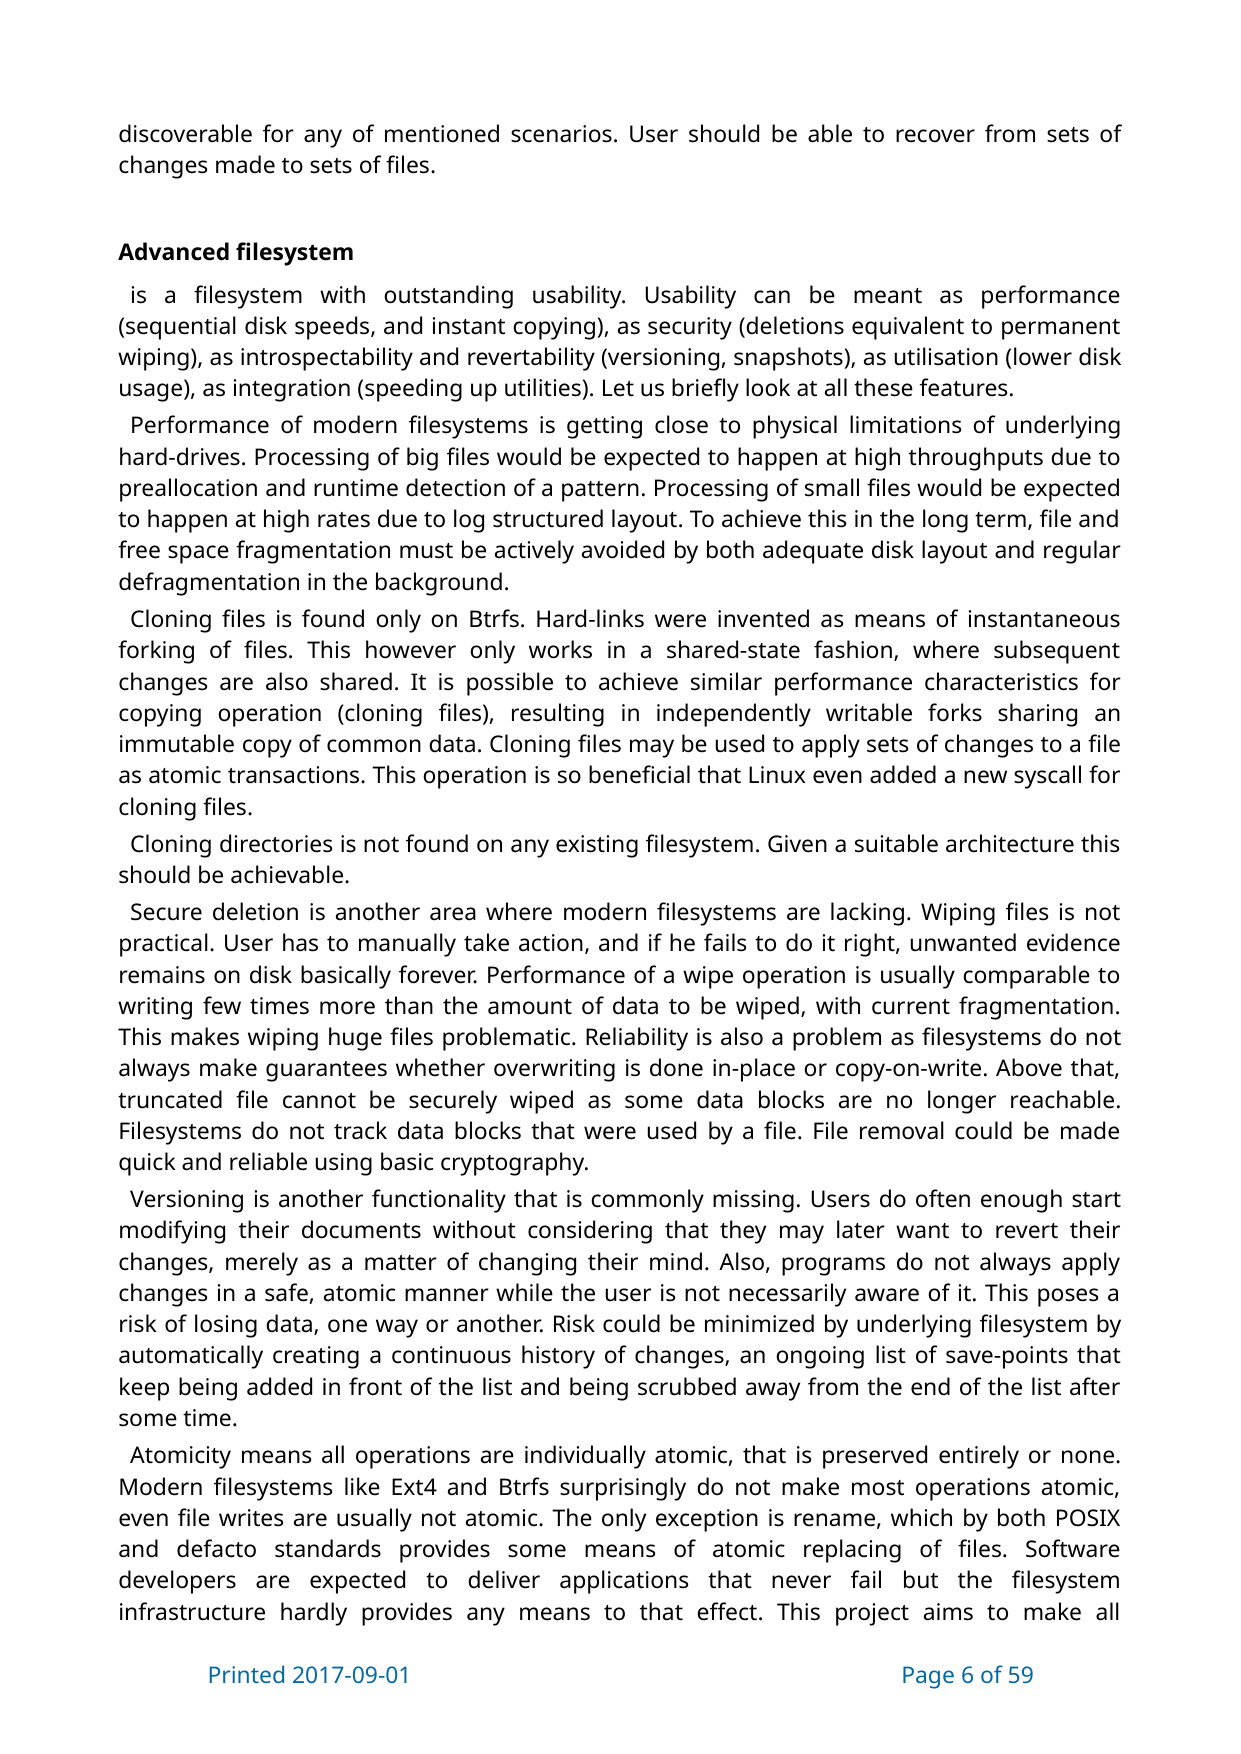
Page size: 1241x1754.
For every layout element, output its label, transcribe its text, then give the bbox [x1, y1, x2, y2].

text Secure deletion is another area where modern filesystems are lacking. Wiping files is not practical. User has to manually take action, and if he fails to do it right, unwanted evidence remains on disk basically forever. Performance of a wipe operation is usually comparable to writing few times more than the amount of data to be wiped, with current fragmentation. This makes wiping huge files problematic. Reliability is also a problem as filesystems do not always make guarantees whether overwriting is done in-place or copy-on-write. Above that, truncated file cannot be securely wiped as some data blocks are no longer reachable. Filesystems do not track data blocks that were used by a file. File removal could be made quick and reliable using basic cryptography. [118, 896, 1122, 1177]
text discoverable for any of mentioned scenarios. User should be able to recover from sets of changes made to sets of files. [118, 118, 1122, 181]
text Cloning directories is not found on any existing filesystem. Given a suitable architecture this should be achievable. [118, 828, 1122, 890]
text Performance of modern filesystems is getting close to physical limitations of underlying hard-drives. Processing of big files would be expected to happen at high throughputs due to preallocation and runtime detection of a pattern. Processing of small files would be expected to happen at high rates due to log structured layout. To achieve this in the long term, file and free space fragmentation must be actively avoided by both adequate disk layout and regular defragmentation in the background. [118, 409, 1122, 597]
text Versioning is another functionality that is commonly missing. Users do often enough start modifying their documents without considering that they may later want to revert their changes, merely as a matter of changing their mind. Also, programs do not always apply changes in a safe, atomic manner while the user is not necessarily aware of it. This poses a risk of losing data, one way or another. Risk could be minimized by underlying filesystem by automatically creating a continuous history of changes, an ongoing list of save-points that keep being added in front of the list and being scrubbed away from the end of the list after some time. [118, 1183, 1122, 1433]
subtitle Advanced filesystem [118, 236, 1122, 267]
text Atomicity means all operations are individually atomic, that is preserved entirely or none. Modern filesystems like Ext4 and Btrfs surprisingly do not make most operations atomic, even file writes are usually not atomic. The only exception is rename, which by both POSIX and defacto standards provides some means of atomic replacing of files. Software developers are expected to deliver applications that never fail but the filesystem infrastructure hardly provides any means to that effect. This project aims to make all [118, 1439, 1122, 1627]
text Cloning files is found only on Btrfs. Hard-links were invented as means of instantaneous forking of files. This however only works in a shared-state fashion, where subsequent changes are also shared. It is possible to achieve similar performance characteristics for copying operation (cloning files), resulting in independently writable forks sharing an immutable copy of common data. Cloning files may be used to apply sets of changes to a file as atomic transactions. This operation is so beneficial that Linux even added a new syscall for cloning files. [118, 603, 1122, 822]
text is a filesystem with outstanding usability. Usability can be meant as performance (sequential disk speeds, and instant copying), as security (deletions equivalent to permanent wiping), as introspectability and revertability (versioning, snapshots), as utilisation (lower disk usage), as integration (speeding up utilities). Let us briefly look at all these features. [118, 278, 1122, 403]
